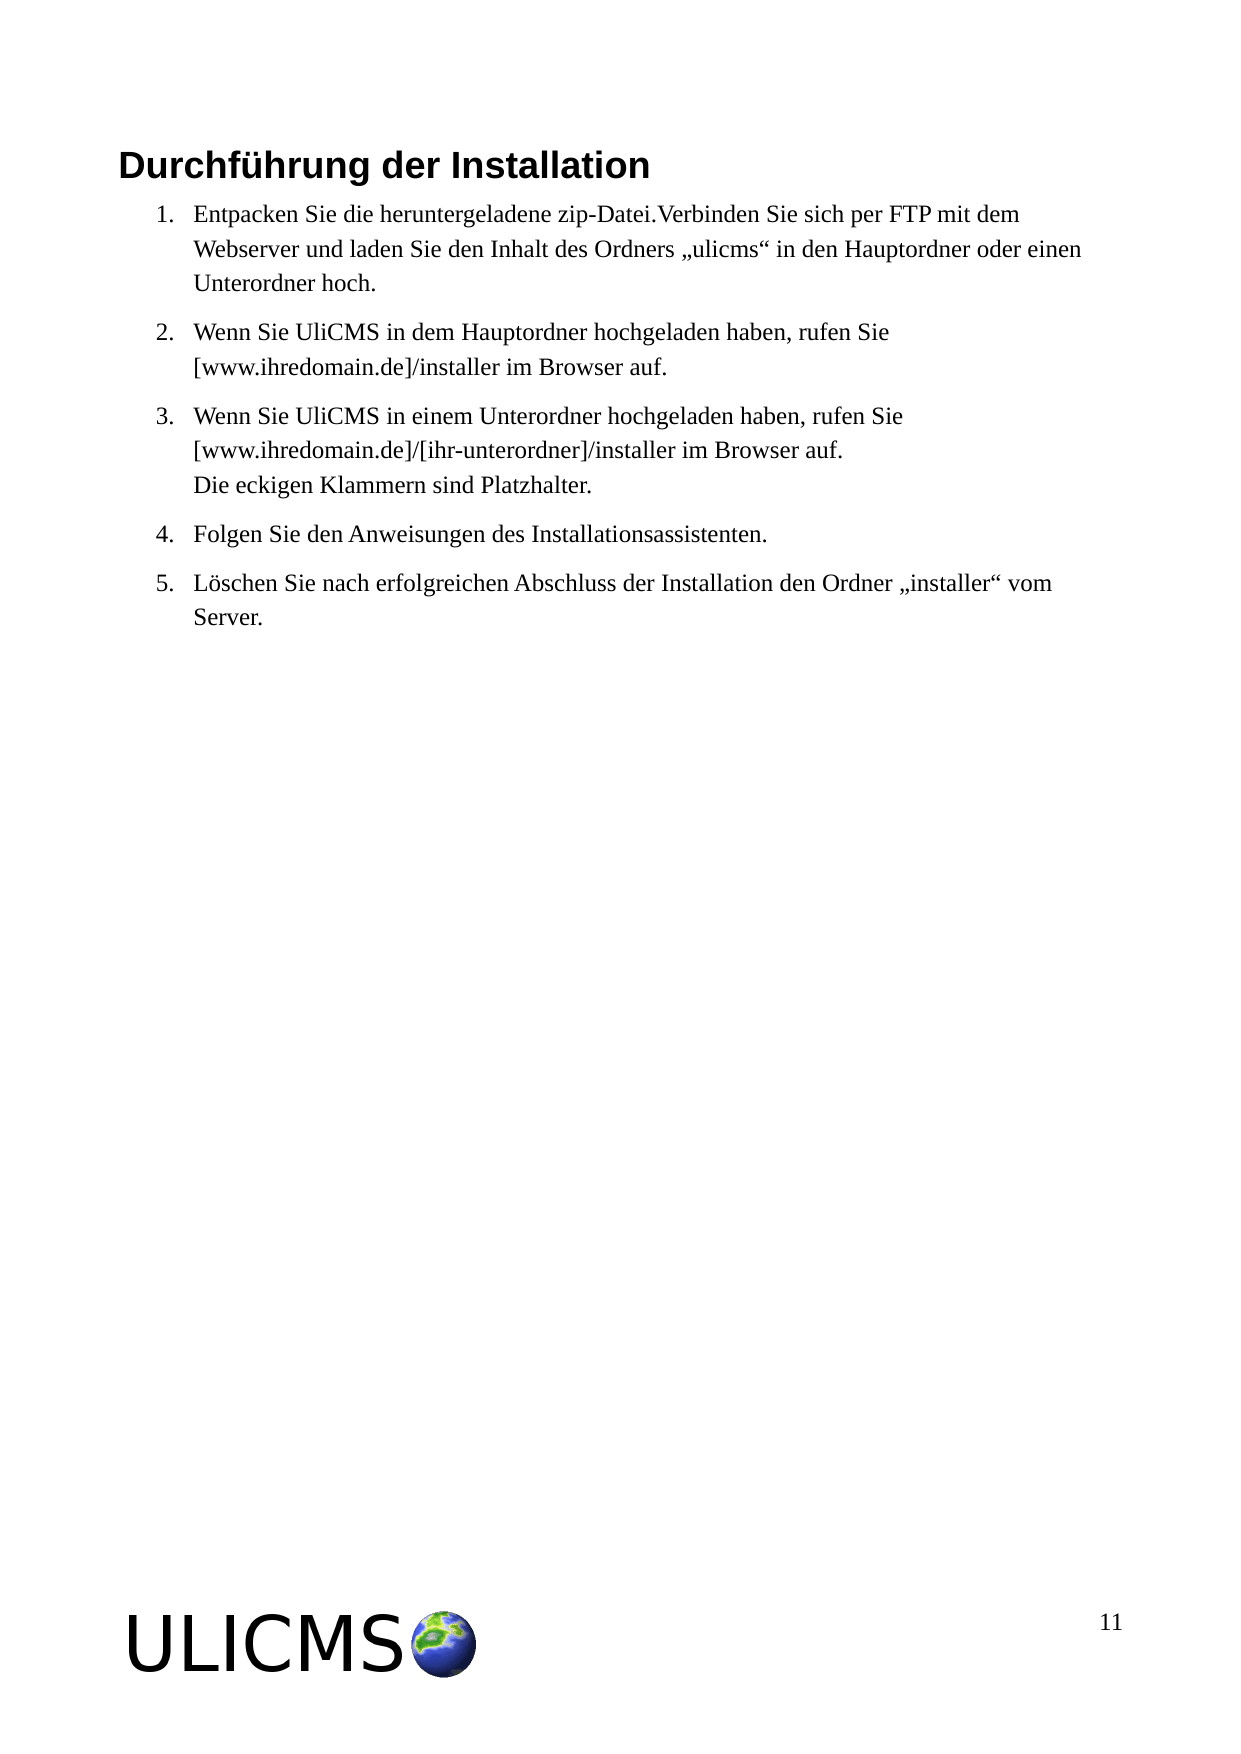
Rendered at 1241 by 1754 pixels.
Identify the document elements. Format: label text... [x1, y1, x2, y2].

list Wenn Sie UliCMS in einem Unterordner hochgeladen haben, rufen Sie [www.ihredomain.de]/[ihr-unterordner]/installer im Browser auf. Die eckigen Klammern sind Platzhalter. [156, 401, 1123, 498]
list Wenn Sie UliCMS in dem Hauptordner hochgeladen haben, rufen Sie [www.ihredomain.de]/installer im Browser auf. [156, 317, 1123, 381]
list Folgen Sie den Anweisungen des Installationsassistenten. [156, 519, 1123, 548]
list Entpacken Sie die heruntergeladene zip-Datei.Verbinden Sie sich per FTP mit dem Webserver und laden Sie den Inhalt des Ordners „ulicms“ in den Hauptordner oder einen Unterordner hoch. [156, 199, 1123, 297]
picture [118, 1607, 479, 1681]
list Löschen Sie nach erfolgreichen Abschluss der Installation den Ordner „installer“ vom Server. [156, 568, 1123, 631]
